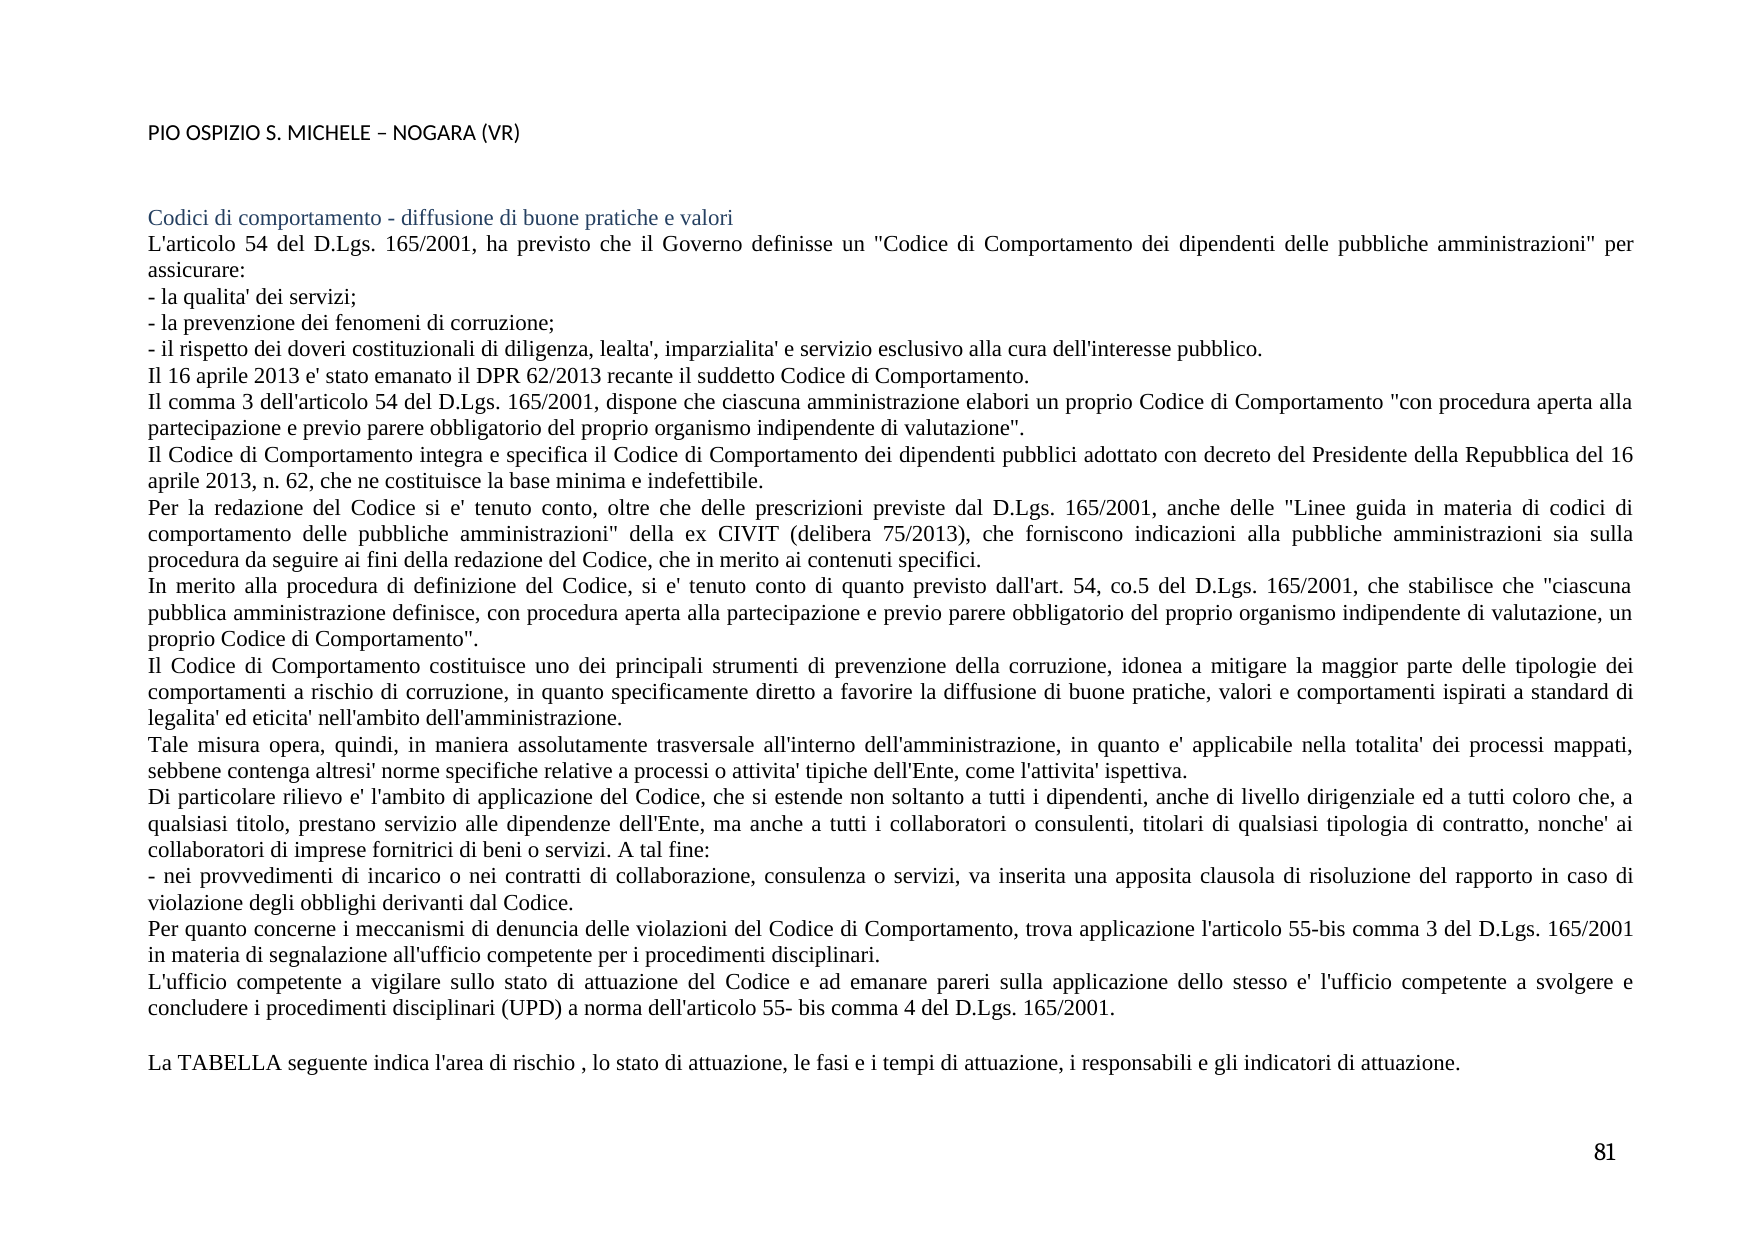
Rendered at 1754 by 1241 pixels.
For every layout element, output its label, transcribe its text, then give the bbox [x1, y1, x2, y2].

text La TABELLA seguente indica l'area di rischio , lo stato di attuazione, le fasi e i tempi di attuazione, i responsabili e gli indicatori di attuazione. [148, 1049, 1636, 1076]
text L'ufficio competente a vigilare sullo stato di attuazione del Codice e ad emanare pareri sulla applicazione dello stesso e' l'ufficio competente a svolgere e concludere i procedimenti disciplinari (UPD) a norma dell'articolo 55- bis comma 4 del D.Lgs. 165/2001. [148, 968, 1636, 1021]
text L'articolo 54 del D.Lgs. 165/2001, ha previsto che il Governo definisse un "Codice di Comportamento dei dipendenti delle pubbliche amministrazioni" per assicurare: [148, 230, 1636, 283]
text Il Codice di Comportamento costituisce uno dei principali strumenti di prevenzione della corruzione, idonea a mitigare la maggior parte delle tipologie dei comportamenti a rischio di corruzione, in quanto specificamente diretto a favorire la diffusione di buone pratiche, valori e comportamenti ispirati a standard di legalita' ed eticita' nell'ambito dell'amministrazione. [148, 652, 1636, 731]
text Per la redazione del Codice si e' tenuto conto, oltre che delle prescrizioni previste dal D.Lgs. 165/2001, anche delle "Linee guida in materia di codici di comportamento delle pubbliche amministrazioni" della ex CIVIT (delibera 75/2013), che forniscono indicazioni alla pubbliche amministrazioni sia sulla procedura da seguire ai fini della redazione del Codice, che in merito ai contenuti specifici. [148, 493, 1636, 573]
text - la prevenzione dei fenomeni di corruzione; [148, 309, 1636, 335]
subtitle Codici di comportamento - diffusione di buone pratiche e valori [148, 204, 1636, 230]
text Il 16 aprile 2013 e' stato emanato il DPR 62/2013 recante il suddetto Codice di Comportamento. [148, 362, 1636, 388]
text Tale misura opera, quindi, in maniera assolutamente trasversale all'interno dell'amministrazione, in quanto e' applicabile nella totalita' dei processi mappati, sebbene contenga altresi' norme specifiche relative a processi o attivita' tipiche dell'Ente, come l'attivita' ispettiva. [148, 731, 1636, 783]
text - nei provvedimenti di incarico o nei contratti di collaborazione, consulenza o servizi, va inserita una apposita clausola di risoluzione del rapporto in caso di violazione degli obblighi derivanti dal Codice. [148, 862, 1636, 915]
text Il Codice di Comportamento integra e specifica il Codice di Comportamento dei dipendenti pubblici adottato con decreto del Presidente della Repubblica del 16 aprile 2013, n. 62, che ne costituisce la base minima e indefettibile. [148, 441, 1636, 493]
text Il comma 3 dell'articolo 54 del D.Lgs. 165/2001, dispone che ciascuna amministrazione elabori un proprio Codice di Comportamento "con procedura aperta alla partecipazione e previo parere obbligatorio del proprio organismo indipendente di valutazione". [148, 388, 1636, 441]
text - il rispetto dei doveri costituzionali di diligenza, lealta', imparzialita' e servizio esclusivo alla cura dell'interesse pubblico. [148, 335, 1636, 362]
text In merito alla procedura di definizione del Codice, si e' tenuto conto di quanto previsto dall'art. 54, co.5 del D.Lgs. 165/2001, che stabilisce che "ciascuna pubblica amministrazione definisce, con procedura aperta alla partecipazione e previo parere obbligatorio del proprio organismo indipendente di valutazione, un proprio Codice di Comportamento". [148, 573, 1636, 652]
text Per quanto concerne i meccanismi di denuncia delle violazioni del Codice di Comportamento, trova applicazione l'articolo 55-bis comma 3 del D.Lgs. 165/2001 in materia di segnalazione all'ufficio competente per i procedimenti disciplinari. [148, 915, 1636, 968]
text - la qualita' dei servizi; [148, 283, 1636, 309]
text Di particolare rilievo e' l'ambito di applicazione del Codice, che si estende non soltanto a tutti i dipendenti, anche di livello dirigenziale ed a tutti coloro che, a qualsiasi titolo, prestano servizio alle dipendenze dell'Ente, ma anche a tutti i collaboratori o consulenti, titolari di qualsiasi tipologia di contratto, nonche' ai collaboratori di imprese fornitrici di beni o servizi. A tal fine: [148, 783, 1636, 862]
